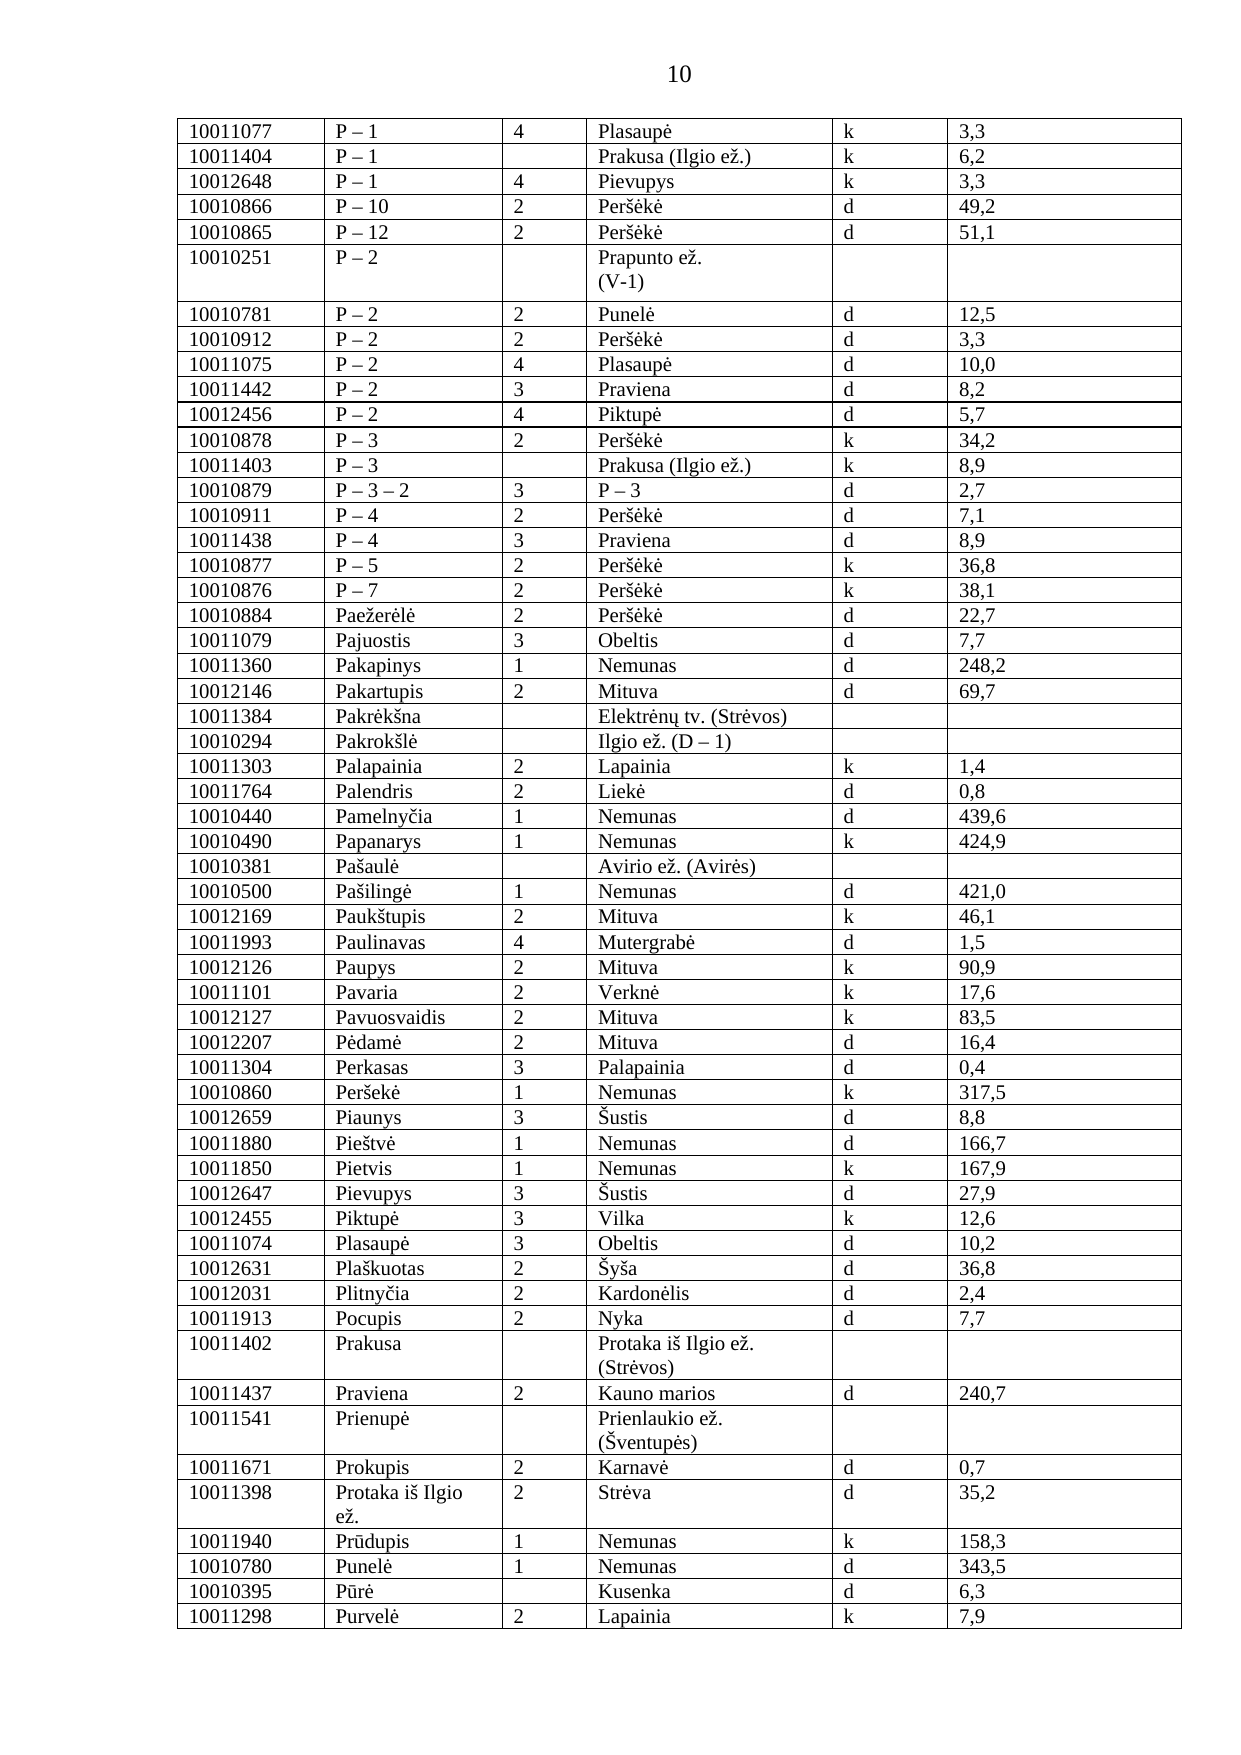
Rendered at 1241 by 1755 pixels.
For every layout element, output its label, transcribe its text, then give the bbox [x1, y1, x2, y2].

table_cell Kusenka [587, 1579, 832, 1603]
table_cell Prūdupis [325, 1529, 502, 1553]
table_cell 1 [503, 1529, 586, 1553]
table_cell [948, 854, 1181, 878]
table_cell [833, 729, 947, 753]
table_cell Vilka [587, 1206, 832, 1230]
table_cell 1 [503, 1130, 586, 1154]
table_cell 27,9 [948, 1181, 1181, 1205]
table_cell 10010381 [178, 854, 324, 878]
table_cell 2 [503, 195, 586, 218]
table_cell 7,1 [948, 503, 1181, 527]
table_cell 2 [503, 503, 586, 527]
table_cell 2 [503, 980, 586, 1004]
table_cell 10011101 [178, 980, 324, 1004]
table_cell 3 [503, 1181, 586, 1205]
table_cell 10011304 [178, 1055, 324, 1079]
table_cell 2 [503, 553, 586, 577]
table_cell Pievupys [325, 1181, 502, 1205]
table_cell Pamelnyčia [325, 804, 502, 828]
table_cell 1,5 [948, 930, 1181, 954]
table_cell 10011442 [178, 377, 324, 401]
table_cell Nemunas [587, 829, 832, 853]
table_cell d [833, 1455, 947, 1479]
table_cell Peršekė [325, 1080, 502, 1104]
table_cell Prakusa (Ilgio ež.) [587, 144, 832, 168]
table_cell Avirio ež. (Avirės) [587, 854, 832, 878]
table_cell k [833, 1156, 947, 1179]
table_cell Nemunas [587, 1156, 832, 1179]
table_cell Pavaria [325, 980, 502, 1004]
table_cell 10010878 [178, 428, 324, 452]
table_cell P – 2 [325, 245, 502, 301]
table_cell 3 [503, 478, 586, 502]
table_cell Plasaupė [587, 352, 832, 376]
table_cell 2 [503, 754, 586, 778]
table_cell Punelė [325, 1554, 502, 1578]
table_cell d [833, 779, 947, 803]
table_cell 2 [503, 1380, 586, 1404]
table_cell P – 2 [325, 327, 502, 351]
table_cell P – 4 [325, 528, 502, 552]
table_cell 10011940 [178, 1529, 324, 1553]
table_cell 10010865 [178, 220, 324, 244]
table_cell Piktupė [325, 1206, 502, 1230]
table_cell 1 [503, 654, 586, 677]
table_cell Pocupis [325, 1306, 502, 1330]
table_cell 10011541 [178, 1406, 324, 1454]
table_cell Strėva [587, 1480, 832, 1528]
table_cell Piaunys [325, 1105, 502, 1129]
table_cell Mituva [587, 905, 832, 928]
table_cell 10011438 [178, 528, 324, 552]
table_cell k [833, 1080, 947, 1104]
table_cell Pajuostis [325, 628, 502, 652]
table_cell Nemunas [587, 1130, 832, 1154]
table_cell [948, 245, 1181, 301]
table_cell Mituva [587, 1005, 832, 1029]
table_cell [948, 729, 1181, 753]
table_cell 3 [503, 628, 586, 652]
table_cell k [833, 144, 947, 168]
table_cell Prakusa [325, 1331, 502, 1379]
table_cell Nemunas [587, 1080, 832, 1104]
table_cell 17,6 [948, 980, 1181, 1004]
table_cell Mituva [587, 955, 832, 979]
table_cell Prienlaukio ež. (Šventupės) [587, 1406, 832, 1454]
table_cell 8,2 [948, 377, 1181, 401]
table_cell 46,1 [948, 905, 1181, 928]
table_cell Paulinavas [325, 930, 502, 954]
table_cell [503, 245, 586, 301]
table_cell 2 [503, 1005, 586, 1029]
table_cell k [833, 905, 947, 928]
table_cell 1,4 [948, 754, 1181, 778]
table_cell 248,2 [948, 654, 1181, 677]
table_cell 2 [503, 1256, 586, 1280]
table_cell Nemunas [587, 1529, 832, 1553]
table_cell P – 1 [325, 119, 502, 143]
table_cell 2 [503, 578, 586, 602]
table_cell d [833, 1055, 947, 1079]
table_cell [503, 144, 586, 168]
table_cell Peršėkė [587, 220, 832, 244]
table_cell [948, 1331, 1181, 1379]
table_cell 1 [503, 804, 586, 828]
table_cell 10012648 [178, 169, 324, 193]
table_cell 7,7 [948, 628, 1181, 652]
table_cell 10010781 [178, 302, 324, 326]
table_cell 10010251 [178, 245, 324, 301]
table_cell 8,8 [948, 1105, 1181, 1129]
table_cell 36,8 [948, 1256, 1181, 1280]
table_cell 10010877 [178, 553, 324, 577]
table_cell 1 [503, 1554, 586, 1578]
table_cell d [833, 1256, 947, 1280]
table_cell 2 [503, 955, 586, 979]
table_cell Kauno marios [587, 1380, 832, 1404]
table_cell 10011298 [178, 1604, 324, 1628]
table_cell 4 [503, 352, 586, 376]
table_cell P – 7 [325, 578, 502, 602]
table_cell 3 [503, 377, 586, 401]
table_cell 38,1 [948, 578, 1181, 602]
table_cell d [833, 1030, 947, 1054]
table_cell 3 [503, 1055, 586, 1079]
table_cell Šustis [587, 1105, 832, 1129]
table_cell d [833, 1231, 947, 1255]
table_cell 2 [503, 905, 586, 928]
table_cell 2 [503, 1604, 586, 1628]
table_cell d [833, 1306, 947, 1330]
table_cell d [833, 1105, 947, 1129]
table_cell 2,7 [948, 478, 1181, 502]
table_cell Palapainia [325, 754, 502, 778]
table_cell Praviena [325, 1380, 502, 1404]
table_cell 4 [503, 119, 586, 143]
table_cell P – 5 [325, 553, 502, 577]
table_cell k [833, 754, 947, 778]
table_cell 10012455 [178, 1206, 324, 1230]
table_cell k [833, 829, 947, 853]
table_cell 10011384 [178, 704, 324, 728]
table_cell 3 [503, 1105, 586, 1129]
table_cell Lapainia [587, 754, 832, 778]
table_cell Peršėkė [587, 503, 832, 527]
table_cell k [833, 1206, 947, 1230]
table_cell 10011402 [178, 1331, 324, 1379]
table_cell d [833, 220, 947, 244]
table_cell P – 1 [325, 144, 502, 168]
table_cell d [833, 603, 947, 627]
table_cell 10010866 [178, 195, 324, 218]
table_cell 3 [503, 528, 586, 552]
table_cell 4 [503, 403, 586, 426]
table_cell Peršėkė [587, 553, 832, 577]
table_cell d [833, 1181, 947, 1205]
table_cell 10012647 [178, 1181, 324, 1205]
table_cell k [833, 169, 947, 193]
table_cell 424,9 [948, 829, 1181, 853]
table_cell 2 [503, 679, 586, 703]
table_cell 10,2 [948, 1231, 1181, 1255]
table_cell Papanarys [325, 829, 502, 853]
table_cell k [833, 578, 947, 602]
table_cell Prakusa (Ilgio ež.) [587, 453, 832, 477]
table_cell 0,7 [948, 1455, 1181, 1479]
table_cell Peršėkė [587, 428, 832, 452]
table_cell Paupys [325, 955, 502, 979]
table_cell 2 [503, 1281, 586, 1305]
table_cell Mituva [587, 679, 832, 703]
table_cell d [833, 352, 947, 376]
table_cell 10011077 [178, 119, 324, 143]
table_cell d [833, 478, 947, 502]
table_cell Šyša [587, 1256, 832, 1280]
table_cell d [833, 930, 947, 954]
table_cell d [833, 1380, 947, 1404]
table_cell 10011850 [178, 1156, 324, 1179]
table_cell k [833, 119, 947, 143]
table_cell Lapainia [587, 1604, 832, 1628]
table_cell Paukštupis [325, 905, 502, 928]
table_cell P – 2 [325, 403, 502, 426]
table_cell [948, 704, 1181, 728]
table_cell Nemunas [587, 879, 832, 903]
table_cell P – 3 [325, 453, 502, 477]
table_cell Ilgio ež. (D – 1) [587, 729, 832, 753]
table_cell 69,7 [948, 679, 1181, 703]
table_cell 10011398 [178, 1480, 324, 1528]
table_cell d [833, 1554, 947, 1578]
table_cell k [833, 1604, 947, 1628]
table_cell d [833, 403, 947, 426]
table_cell 3,3 [948, 119, 1181, 143]
table_cell d [833, 654, 947, 677]
table_cell 10010490 [178, 829, 324, 853]
table_cell 240,7 [948, 1380, 1181, 1404]
table_cell Palapainia [587, 1055, 832, 1079]
table_cell k [833, 1005, 947, 1029]
table_cell d [833, 1281, 947, 1305]
table_cell 10010860 [178, 1080, 324, 1104]
table_cell 5,7 [948, 403, 1181, 426]
table_cell 3 [503, 1206, 586, 1230]
table_cell Prokupis [325, 1455, 502, 1479]
table_cell Pūrė [325, 1579, 502, 1603]
table_cell Pavuosvaidis [325, 1005, 502, 1029]
table_cell 1 [503, 829, 586, 853]
table_cell 167,9 [948, 1156, 1181, 1179]
table_cell Karnavė [587, 1455, 832, 1479]
table_cell d [833, 879, 947, 903]
table_cell 10010879 [178, 478, 324, 502]
table_cell Pašaulė [325, 854, 502, 878]
table_cell P – 2 [325, 352, 502, 376]
table_cell 8,9 [948, 453, 1181, 477]
table_cell 10011360 [178, 654, 324, 677]
table_cell Šustis [587, 1181, 832, 1205]
table_cell k [833, 980, 947, 1004]
table_cell [503, 453, 586, 477]
table_cell 10010500 [178, 879, 324, 903]
table_cell d [833, 628, 947, 652]
table_cell 2 [503, 1030, 586, 1054]
table_cell Protaka iš Ilgio ež. [325, 1480, 502, 1528]
table_cell 10010876 [178, 578, 324, 602]
table_cell d [833, 377, 947, 401]
table_cell P – 1 [325, 169, 502, 193]
table_cell 3,3 [948, 327, 1181, 351]
table_cell P – 2 [325, 302, 502, 326]
table_cell Pakrėkšna [325, 704, 502, 728]
table_cell Pakapinys [325, 654, 502, 677]
table_cell Prienupė [325, 1406, 502, 1454]
table_cell 35,2 [948, 1480, 1181, 1528]
table_cell 4 [503, 930, 586, 954]
table_cell 166,7 [948, 1130, 1181, 1154]
table_cell P – 10 [325, 195, 502, 218]
table_cell Prapunto ež. (V-1) [587, 245, 832, 301]
table_cell 6,3 [948, 1579, 1181, 1603]
table_cell [503, 729, 586, 753]
table_cell P – 4 [325, 503, 502, 527]
table_cell Kardonėlis [587, 1281, 832, 1305]
table_cell Pieštvė [325, 1130, 502, 1154]
table_cell d [833, 503, 947, 527]
table_cell 343,5 [948, 1554, 1181, 1578]
table_cell Nemunas [587, 1554, 832, 1578]
table_cell d [833, 302, 947, 326]
table_cell 36,8 [948, 553, 1181, 577]
table_cell k [833, 955, 947, 979]
table_cell Obeltis [587, 628, 832, 652]
table_cell 2 [503, 220, 586, 244]
table_cell 49,2 [948, 195, 1181, 218]
table_cell Liekė [587, 779, 832, 803]
table_cell 2 [503, 327, 586, 351]
table_cell 16,4 [948, 1030, 1181, 1054]
table_cell Peršėkė [587, 603, 832, 627]
table_cell 1 [503, 1156, 586, 1179]
table_cell 10012456 [178, 403, 324, 426]
table_cell 10010780 [178, 1554, 324, 1578]
table_cell Plasaupė [325, 1231, 502, 1255]
table_cell 2 [503, 428, 586, 452]
table_cell 10011437 [178, 1380, 324, 1404]
table_cell [833, 1406, 947, 1454]
table_cell [503, 854, 586, 878]
table_cell k [833, 1529, 947, 1553]
table_cell [833, 1331, 947, 1379]
table_cell 10010911 [178, 503, 324, 527]
table_cell k [833, 428, 947, 452]
table_cell Peršėkė [587, 327, 832, 351]
table_cell 10011075 [178, 352, 324, 376]
table_cell d [833, 195, 947, 218]
table_cell P – 3 [587, 478, 832, 502]
table_cell 10011403 [178, 453, 324, 477]
table_cell [503, 1406, 586, 1454]
table_cell d [833, 528, 947, 552]
table_cell 4 [503, 169, 586, 193]
table_cell 51,1 [948, 220, 1181, 244]
table_cell Plaškuotas [325, 1256, 502, 1280]
table_cell 10011913 [178, 1306, 324, 1330]
table_cell Pašilingė [325, 879, 502, 903]
table_cell 10012659 [178, 1105, 324, 1129]
table_cell [948, 1406, 1181, 1454]
table_cell 90,9 [948, 955, 1181, 979]
table_cell P – 3 [325, 428, 502, 452]
table_cell k [833, 553, 947, 577]
table_cell 10011764 [178, 779, 324, 803]
table_cell Nyka [587, 1306, 832, 1330]
table_cell 10011303 [178, 754, 324, 778]
table_cell Plasaupė [587, 119, 832, 143]
table_cell Pakartupis [325, 679, 502, 703]
table_cell 12,5 [948, 302, 1181, 326]
table_cell 1 [503, 879, 586, 903]
table_cell Pakrokšlė [325, 729, 502, 753]
table_cell 10010884 [178, 603, 324, 627]
table_cell Obeltis [587, 1231, 832, 1255]
table_cell 10,0 [948, 352, 1181, 376]
table_cell 7,7 [948, 1306, 1181, 1330]
table_cell 317,5 [948, 1080, 1181, 1104]
table_cell 2 [503, 302, 586, 326]
table_cell [503, 1579, 586, 1603]
table_cell Verknė [587, 980, 832, 1004]
table_cell 10012126 [178, 955, 324, 979]
table_cell 22,7 [948, 603, 1181, 627]
table_cell Elektrėnų tv. (Strėvos) [587, 704, 832, 728]
table_cell 10012631 [178, 1256, 324, 1280]
table_cell 10011671 [178, 1455, 324, 1479]
table_cell 6,2 [948, 144, 1181, 168]
table_cell 0,4 [948, 1055, 1181, 1079]
table_cell 3,3 [948, 169, 1181, 193]
table_cell 10010440 [178, 804, 324, 828]
table_cell 10010912 [178, 327, 324, 351]
table_cell 1 [503, 1080, 586, 1104]
table_cell d [833, 804, 947, 828]
table_cell 10010294 [178, 729, 324, 753]
table_cell 2 [503, 1480, 586, 1528]
table_cell 8,9 [948, 528, 1181, 552]
table_cell Peršėkė [587, 195, 832, 218]
table_cell 10012127 [178, 1005, 324, 1029]
table_cell 10010395 [178, 1579, 324, 1603]
table_cell Palendris [325, 779, 502, 803]
table_cell [503, 704, 586, 728]
table_cell 10012207 [178, 1030, 324, 1054]
table_cell d [833, 1480, 947, 1528]
table_cell 10011074 [178, 1231, 324, 1255]
table_cell Plitnyčia [325, 1281, 502, 1305]
table_cell Nemunas [587, 804, 832, 828]
table_cell 10012146 [178, 679, 324, 703]
table_cell d [833, 1579, 947, 1603]
table_cell 10012169 [178, 905, 324, 928]
table_cell Pėdamė [325, 1030, 502, 1054]
table_cell 3 [503, 1231, 586, 1255]
table_cell 2 [503, 1306, 586, 1330]
table_cell [833, 245, 947, 301]
table_cell Pietvis [325, 1156, 502, 1179]
table_cell d [833, 1130, 947, 1154]
table_cell Protaka iš Ilgio ež. (Strėvos) [587, 1331, 832, 1379]
table_cell 10011404 [178, 144, 324, 168]
table_cell Purvelė [325, 1604, 502, 1628]
table_cell 421,0 [948, 879, 1181, 903]
table_cell [503, 1331, 586, 1379]
table_cell 7,9 [948, 1604, 1181, 1628]
table_cell P – 3 – 2 [325, 478, 502, 502]
table_cell Praviena [587, 377, 832, 401]
table_cell 0,8 [948, 779, 1181, 803]
table_cell Peršėkė [587, 578, 832, 602]
table_cell Nemunas [587, 654, 832, 677]
table_cell 2 [503, 603, 586, 627]
table_cell P – 2 [325, 377, 502, 401]
table_cell Praviena [587, 528, 832, 552]
table_cell Mutergrabė [587, 930, 832, 954]
table_cell Mituva [587, 1030, 832, 1054]
table_cell Paežerėlė [325, 603, 502, 627]
table_cell 34,2 [948, 428, 1181, 452]
table_cell d [833, 327, 947, 351]
table_cell Punelė [587, 302, 832, 326]
table_cell 158,3 [948, 1529, 1181, 1553]
table_cell 10011880 [178, 1130, 324, 1154]
table_cell d [833, 679, 947, 703]
table_cell Pievupys [587, 169, 832, 193]
table_cell Perkasas [325, 1055, 502, 1079]
table_cell 2,4 [948, 1281, 1181, 1305]
table_cell Piktupė [587, 403, 832, 426]
table_cell 10011079 [178, 628, 324, 652]
table_cell P – 12 [325, 220, 502, 244]
table_cell k [833, 453, 947, 477]
table_cell 439,6 [948, 804, 1181, 828]
table_cell 2 [503, 779, 586, 803]
table_cell [833, 854, 947, 878]
table_cell 10011993 [178, 930, 324, 954]
table_cell 12,6 [948, 1206, 1181, 1230]
table_cell [833, 704, 947, 728]
table_cell 83,5 [948, 1005, 1181, 1029]
table_cell 10012031 [178, 1281, 324, 1305]
table_cell 2 [503, 1455, 586, 1479]
